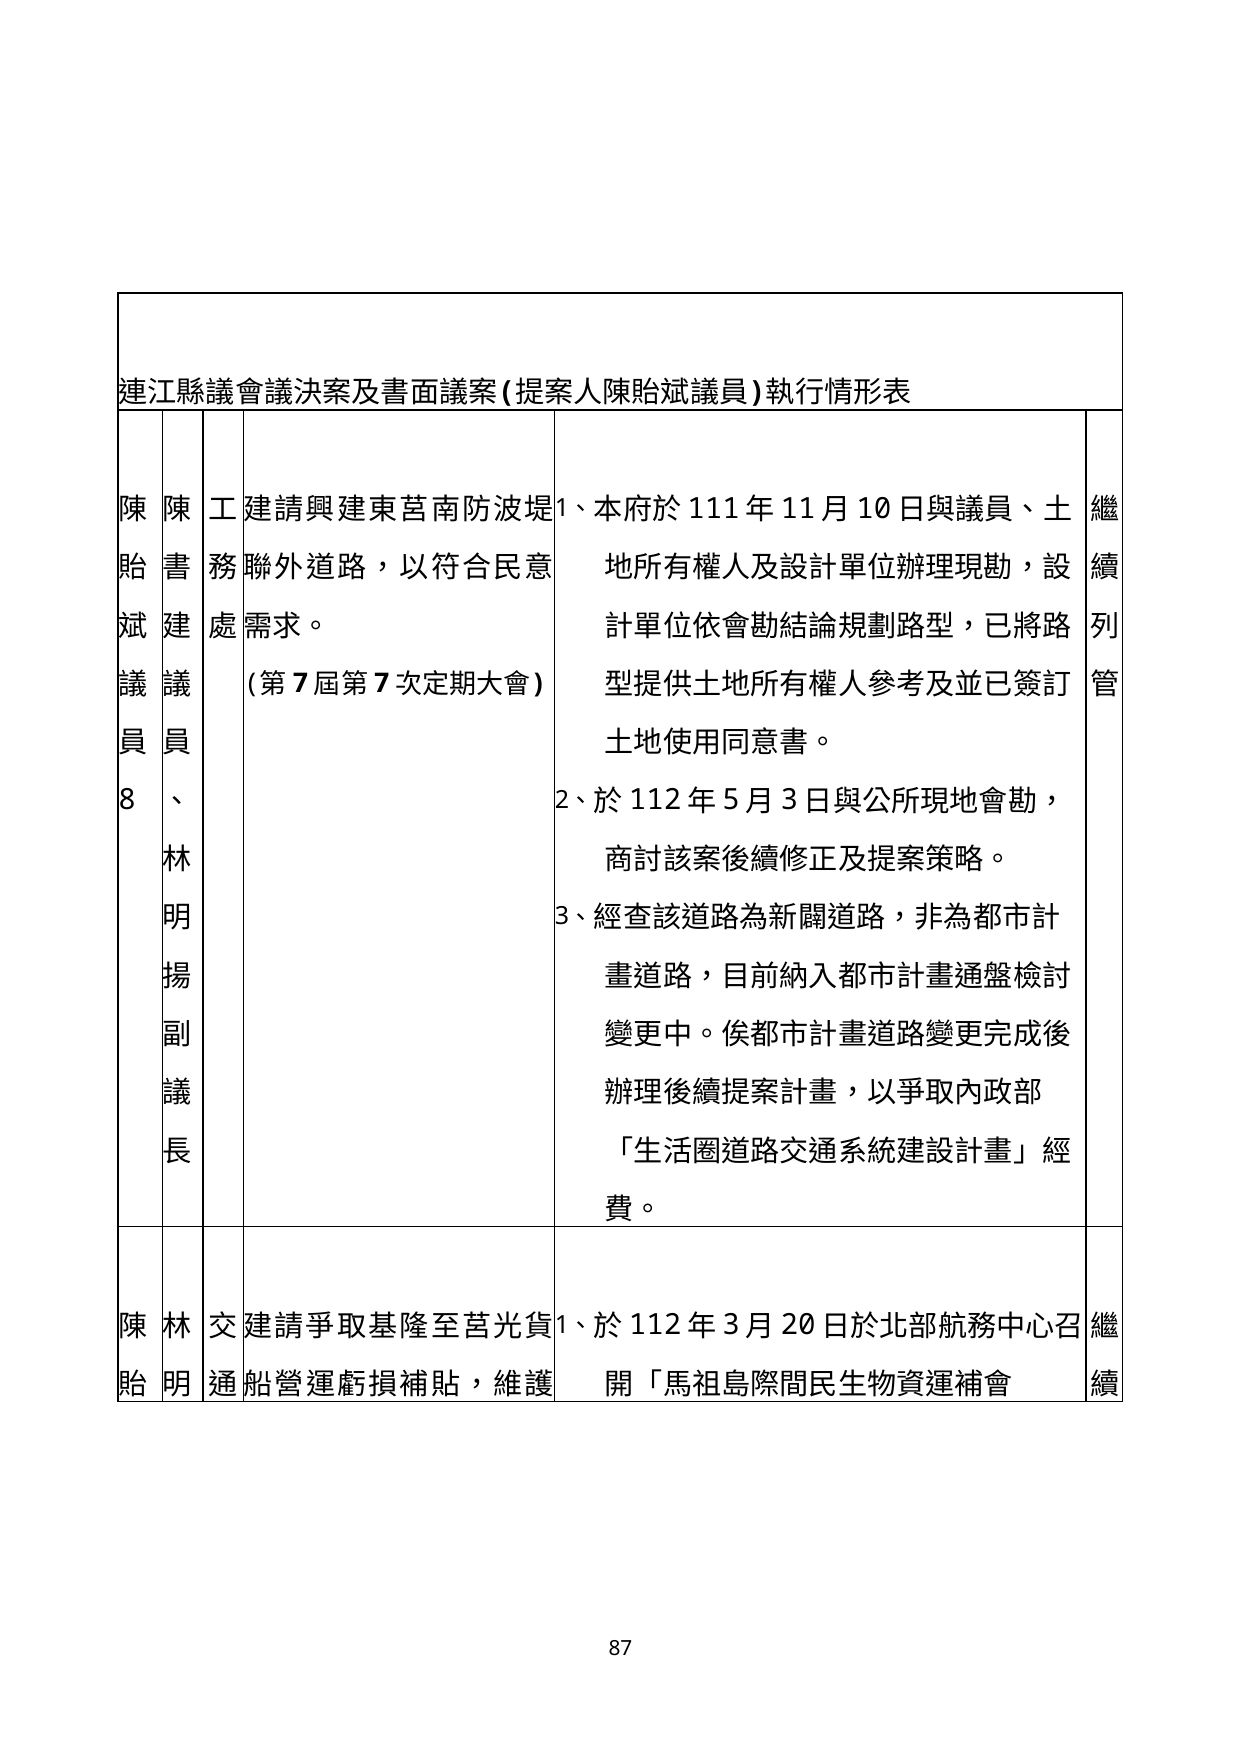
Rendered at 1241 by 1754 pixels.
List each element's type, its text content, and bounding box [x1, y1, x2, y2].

table_cell 陳貽 [119, 1227, 162, 1401]
table_header 連江縣議會議決案及書面議案(提案人陳貽斌議員)執行情形表 [119, 294, 1122, 409]
table_cell 林明 [163, 1227, 202, 1401]
table_cell 於112年3月20日於北部航務中心召開「馬祖島際間民生物資運補會 [555, 1227, 1085, 1401]
table_cell 建請興建東莒南防波堤聯外道路，以符合民意需求。 (第7屆第7次定期大會) [244, 411, 554, 1226]
table_cell 陳書建議員 、林明揚副議長 [163, 411, 202, 1226]
table_cell 繼續列管 [1087, 411, 1122, 1226]
table_cell 建請爭取基隆至莒光貨船營運虧損補貼，維護 [244, 1227, 554, 1401]
table_cell 本府於111年11月10日與議員、土地所有權人及設計單位辦理現勘，設計單位依會勘結論規劃路型，已將路型提供土地所有權人參考及並已簽訂土地使用同意書。 於112年5月3日與公所現地會勘，商討該案後續修正及提案策略。 經查該道路為新闢道路，非為都市計畫道路，目前納入都市計畫通盤檢討變更中。俟都市計畫道路變更完成後辦理後續提案計畫，以爭取內政部「生活圈道路交通系統建設計畫」經費。 [555, 411, 1085, 1226]
table_cell 繼續 [1087, 1227, 1122, 1401]
table_cell 交通 [204, 1227, 243, 1401]
table_cell 工務處 [204, 411, 243, 1226]
table_cell 陳貽斌議員 8 [119, 411, 162, 1226]
